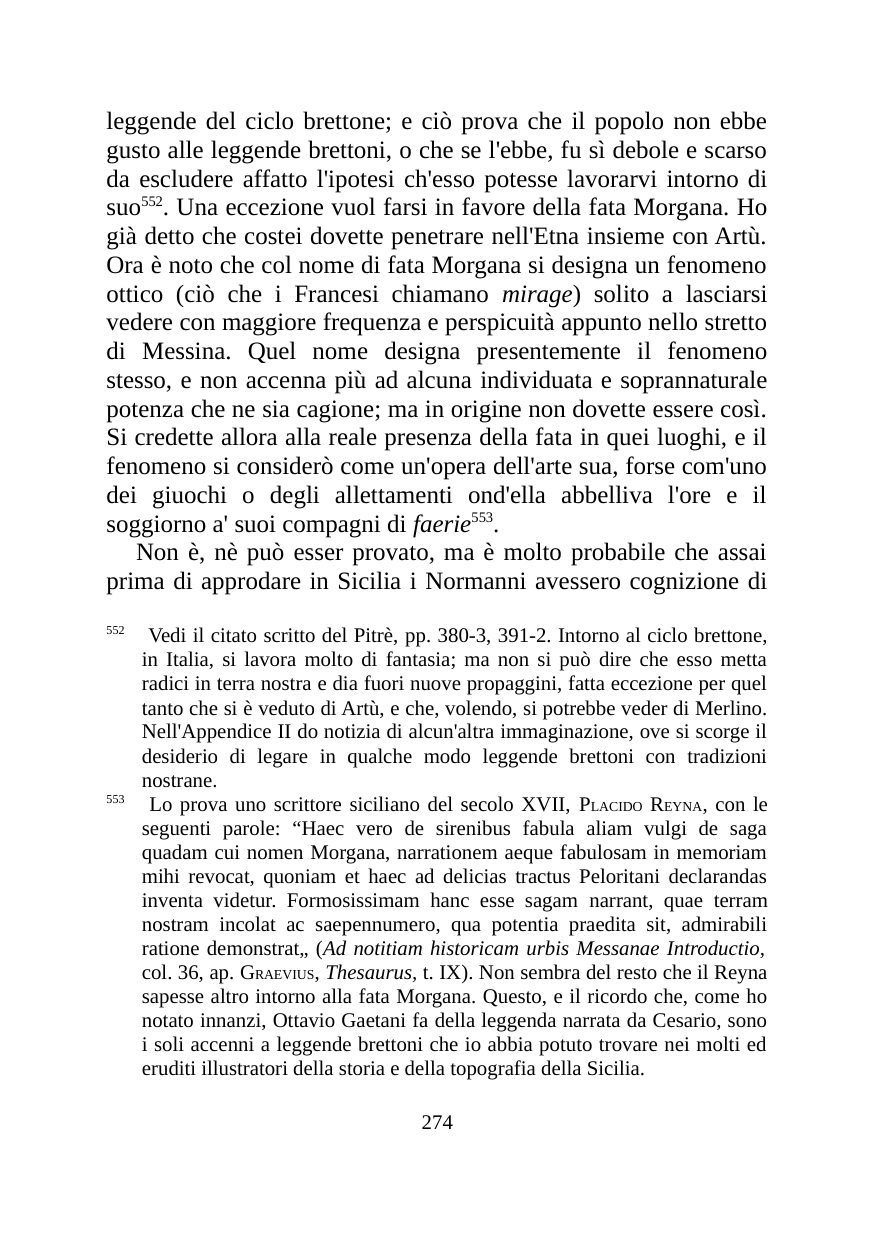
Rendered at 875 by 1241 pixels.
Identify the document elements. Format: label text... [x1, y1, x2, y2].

text Non è, nè può esser provato, ma è molto probabile che assai prima di approdare in Sicilia i Normanni avessero cognizione di [106, 537, 768, 595]
text Vedi il citato scritto del Pitrè, pp. 380-3, 391-2. Intorno al ciclo brettone, in Italia, si lavora molto di fantasia; ma non si può dire che esso metta radici in terra nostra e dia fuori nuove propaggini, fatta eccezione per quel tanto che si è veduto di Artù, e che, volendo, si potrebbe veder di Merlino. Nell'Appendice II do notizia di alcun'altra immaginazione, ove si scorge il desiderio di legare in qualche modo leggende brettoni con tradizioni nostrane. [106, 623, 768, 792]
text leggende del ciclo brettone; e ciò prova che il popolo non ebbe gusto alle leggende brettoni, o che se l'ebbe, fu sì debole e scarso da escludere affatto l'ipotesi ch'esso potesse lavorarvi intorno di suo. Una eccezione vuol farsi in favore della fata Morgana. Ho già detto che costei dovette penetrare nell'Etna insieme con Artù. Ora è noto che col nome di fata Morgana si designa un fenomeno ottico (ciò che i Francesi chiamano mirage) solito a lasciarsi vedere con maggiore frequenza e perspicuità appunto nello stretto di Messina. Quel nome designa presentemente il fenomeno stesso, e non accenna più ad alcuna individuata e soprannaturale potenza che ne sia cagione; ma in origine non dovette essere così. Si credette allora alla reale presenza della fata in quei luoghi, e il fenomeno si considerò come un'opera dell'arte sua, forse com'uno dei giuochi o degli allettamenti ond'ella abbelliva l'ore e il soggiorno a' suoi compagni di faerie. [106, 106, 768, 537]
text Lo prova uno scrittore siciliano del secolo XVII, Placido Reyna, con le seguenti parole: “Haec vero de sirenibus fabula aliam vulgi de saga quadam cui nomen Morgana, narrationem aeque fabulosam in memoriam mihi revocat, quoniam et haec ad delicias tractus Peloritani declarandas inventa videtur. Formosissimam hanc esse sagam narrant, quae terram nostram incolat ac saepennumero, qua potentia praedita sit, admirabili ratione demonstrat„ (Ad notitiam historicam urbis Messanae Introductio, col. 36, ap. Graevius, Thesaurus, t. IX). Non sembra del resto che il Reyna sapesse altro intorno alla fata Morgana. Questo, e il ricordo che, come ho notato innanzi, Ottavio Gaetani fa della leggenda narrata da Cesario, sono i soli accenni a leggende brettoni che io abbia potuto trovare nei molti ed eruditi illustratori della storia e della topografia della Sicilia. [106, 792, 768, 1080]
